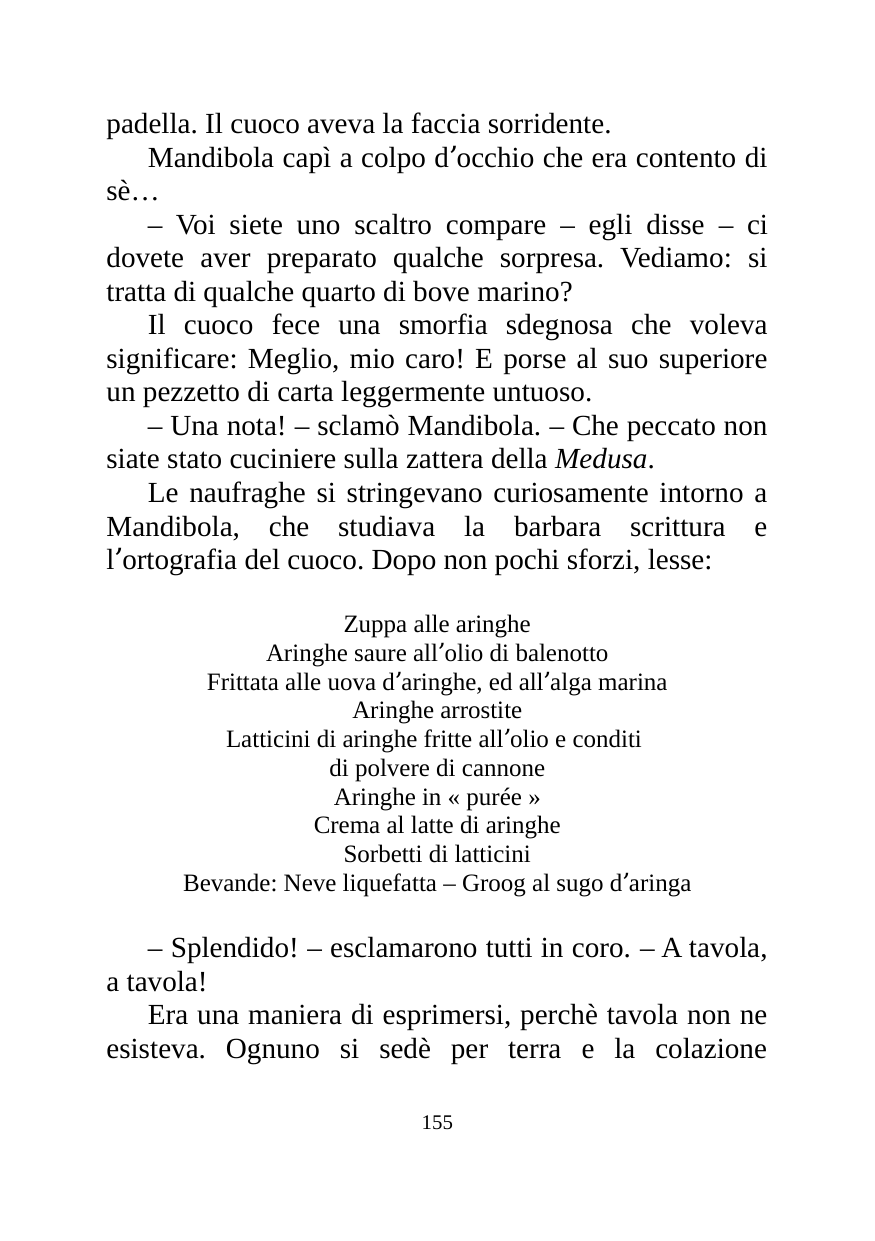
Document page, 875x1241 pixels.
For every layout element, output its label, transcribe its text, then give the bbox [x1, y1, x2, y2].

text Era una maniera di esprimersi, perchè tavola non ne esisteva. Ognuno si sedè per terra e la colazione [106, 997, 768, 1064]
text Aringhe arrostite [106, 696, 768, 724]
text padella. Il cuoco aveva la faccia sorridente. [106, 106, 768, 140]
text Zuppa alle aringhe [106, 609, 768, 638]
text Latticini di aringhe fritte all՚olio e conditi di polvere di cannone [106, 724, 768, 782]
text Crema al latte di aringhe [106, 811, 768, 839]
text ‒ Voi siete uno scaltro compare ‒ egli disse ‒ ci dovete aver preparato qualche sorpresa. Vediamo: si tratta di qualche quarto di bove marino? [106, 207, 768, 307]
text Il cuoco fece una smorfia sdegnosa che voleva significare: Meglio, mio caro! E porse al suo superiore un pezzetto di carta leggermente untuoso. [106, 307, 768, 408]
text Aringhe saure all՚olio di balenotto [106, 638, 768, 667]
text Sorbetti di latticini [106, 839, 768, 868]
text ‒ Una nota! ‒ sclamò Mandibola. ‒ Che peccato non siate stato cuciniere sulla zattera della Medusa. [106, 408, 768, 475]
text Le naufraghe si stringevano curiosamente intorno a Mandibola, che studiava la barbara scrittura e l՚ortografia del cuoco. Dopo non pochi sforzi, lesse: [106, 475, 768, 576]
text Aringhe in « purée » [106, 782, 768, 811]
text Frittata alle uova d՚aringhe, ed all՚alga marina [106, 667, 768, 696]
text Bevande: Neve liquefatta ‒ Groog al sugo d՚aringa [106, 868, 768, 897]
text Mandibola capì a colpo d՚occhio che era contento di sè… [106, 140, 768, 207]
text ‒ Splendido! ‒ esclamarono tutti in coro. ‒ A tavola, a tavola! [106, 930, 768, 997]
